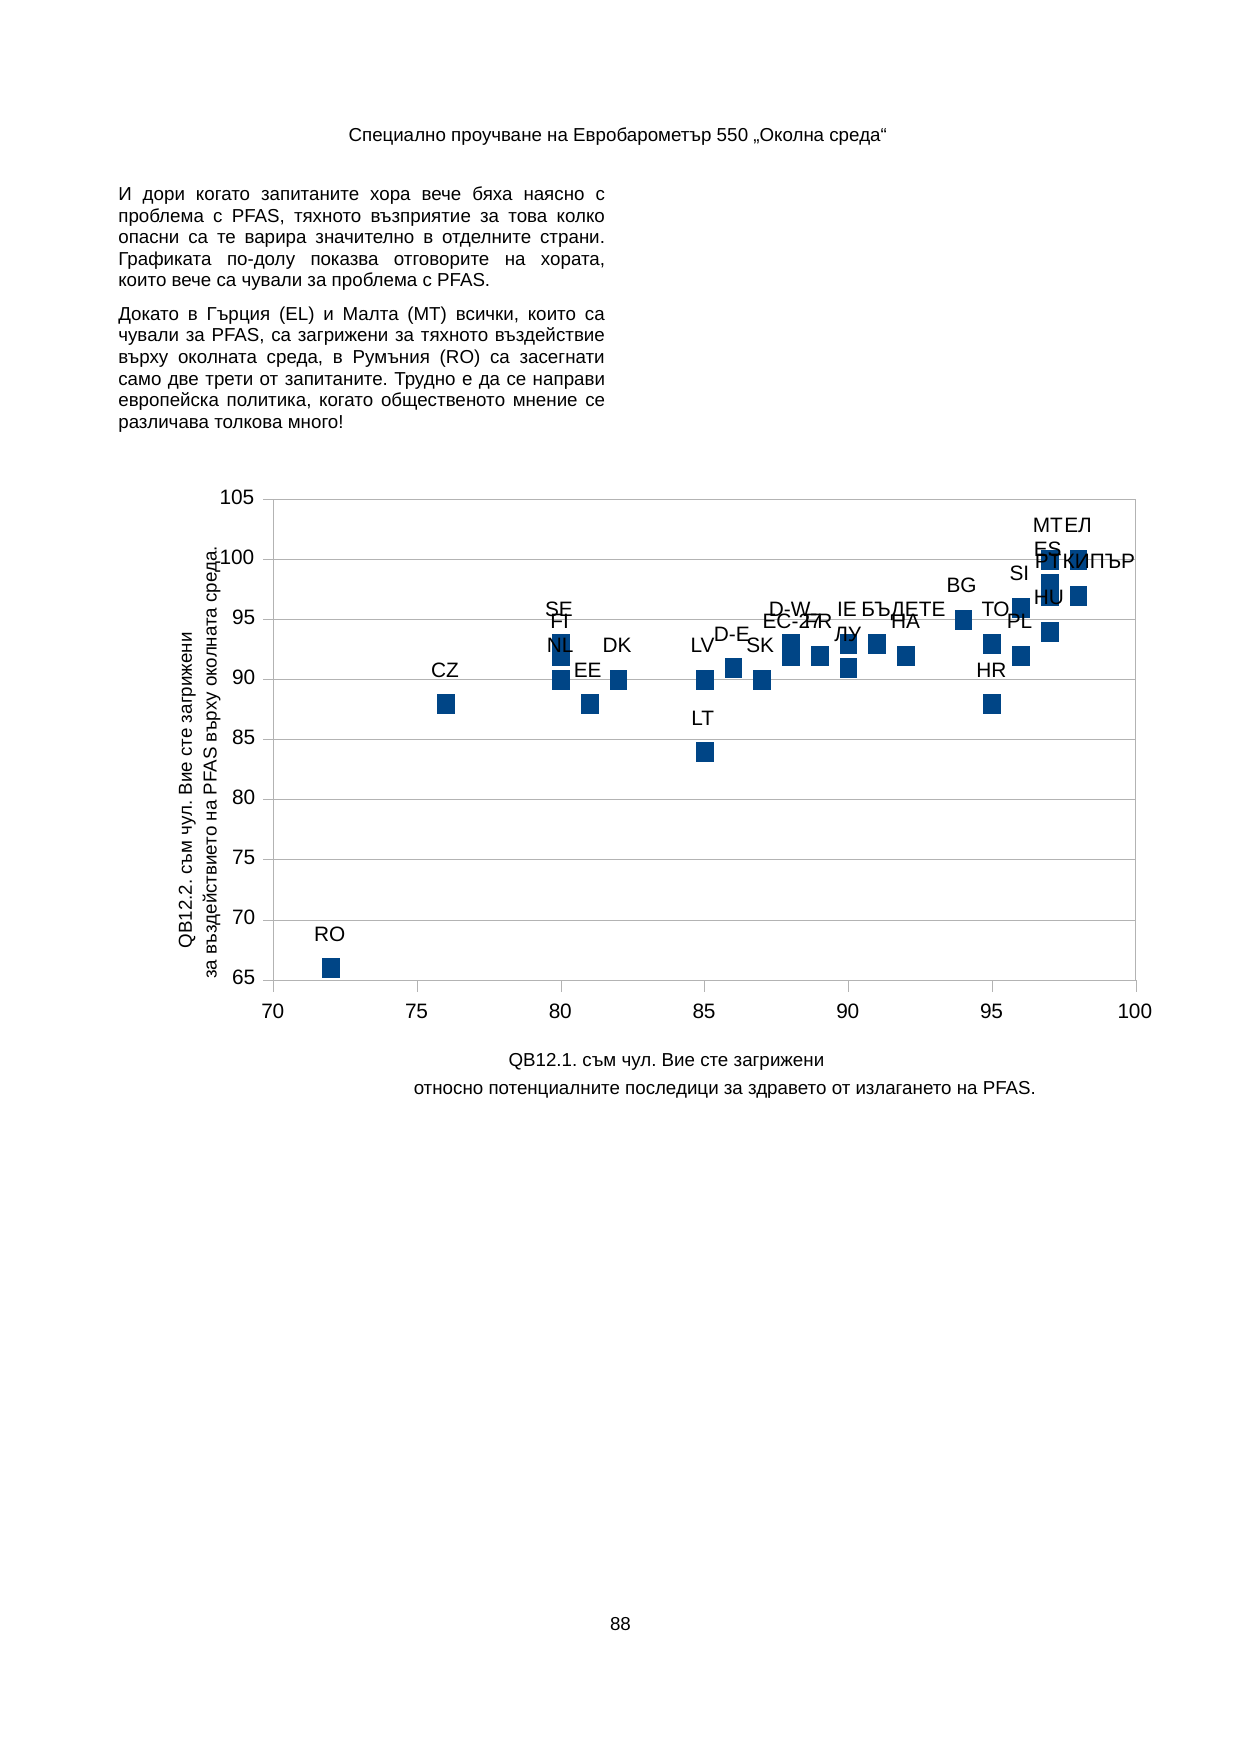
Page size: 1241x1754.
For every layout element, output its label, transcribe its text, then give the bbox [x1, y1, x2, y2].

text Докато в Гърция (EL) и Малта (MT) всички, които са чували за PFAS, са загрижени за тяхното въздействие върху околната среда, в Румъния (RO) са засегнати само две трети от запитаните. Трудно е да се направи европейска политика, когато общественото мнение се различава толкова много! [118, 303, 605, 432]
text И дори когато запитаните хора вече бяха наясно с проблема с PFAS, тяхното възприятие за това колко опасни са те варира значително в отделните страни. Графиката по-долу показва отговорите на хората, които вече са чували за проблема с PFAS. [118, 183, 605, 291]
